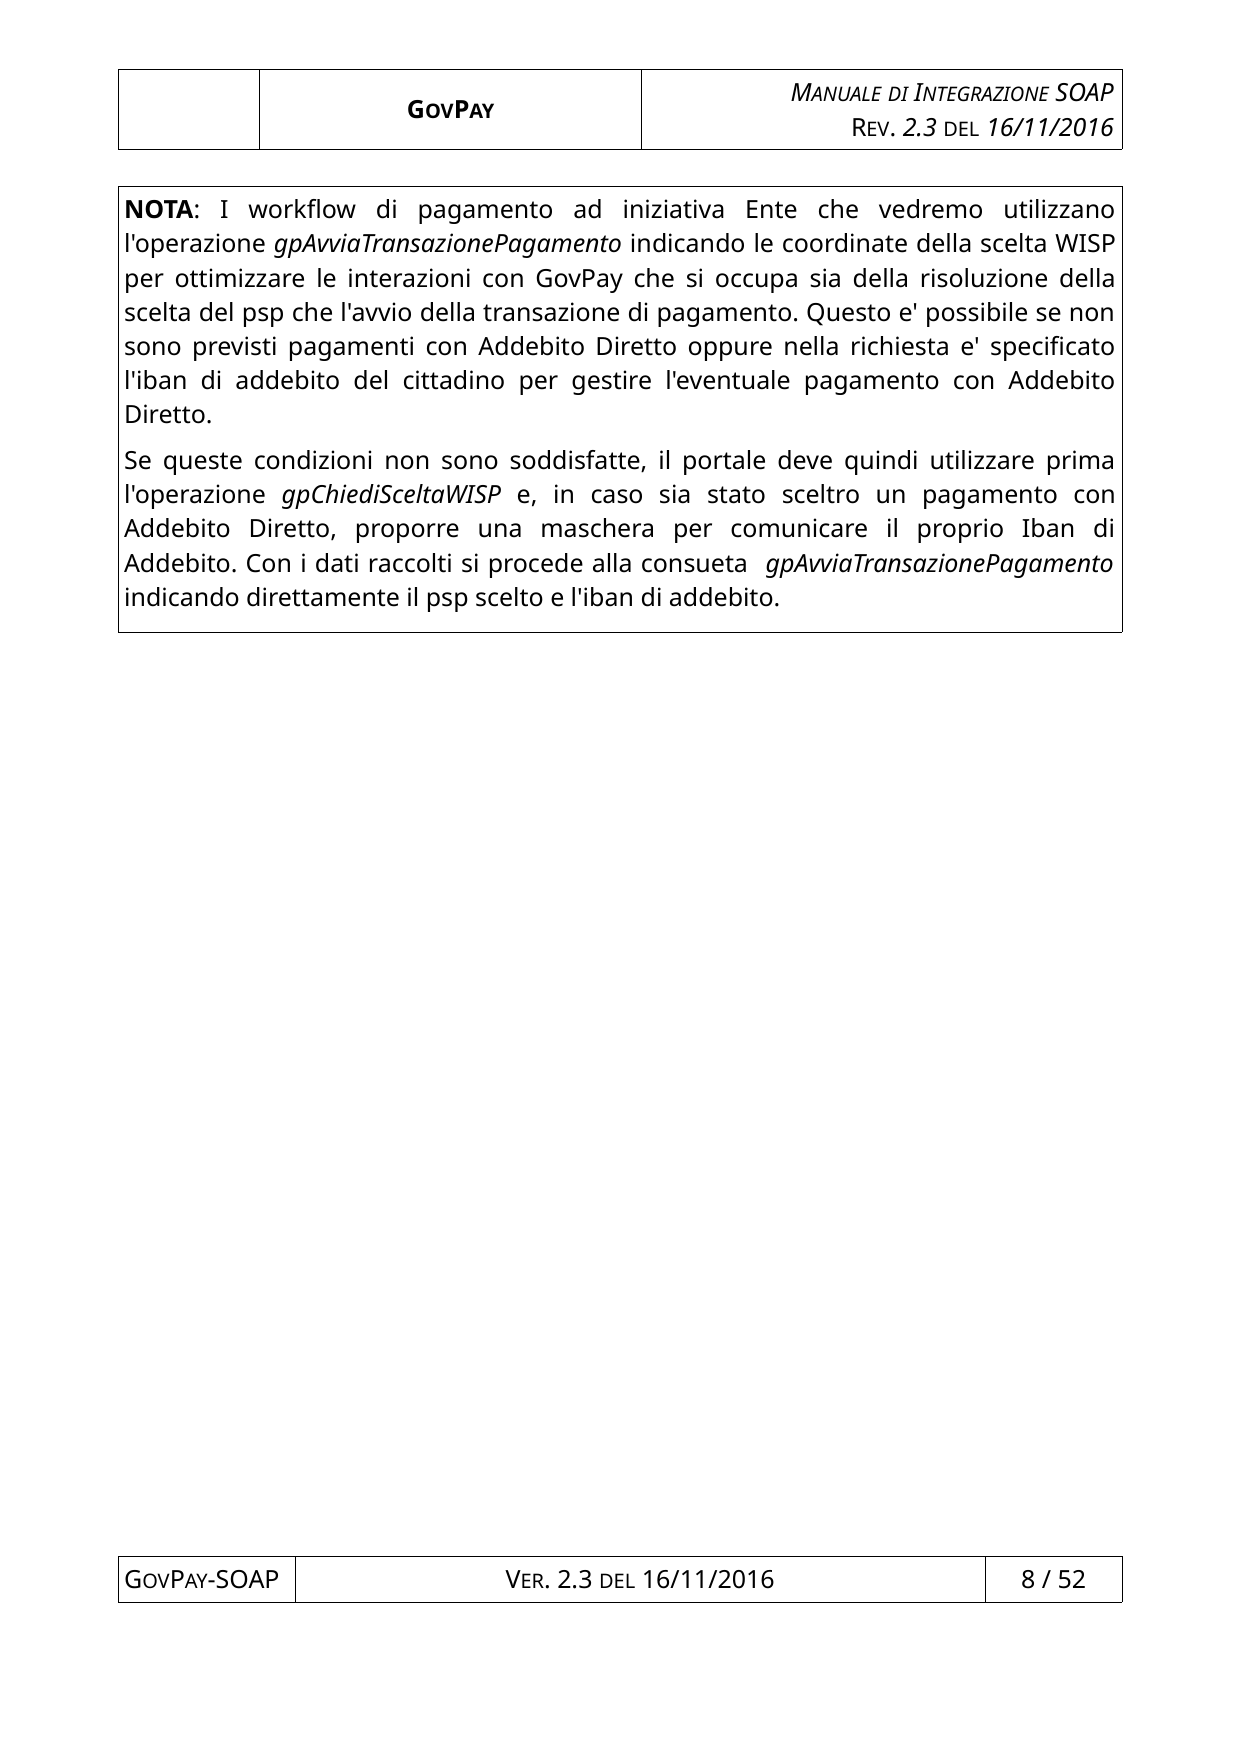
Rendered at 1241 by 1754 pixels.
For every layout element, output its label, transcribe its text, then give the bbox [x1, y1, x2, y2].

table_header NOTA: I workflow di pagamento ad iniziativa Ente che vedremo utilizzano l'operazione gpAvviaTransazionePagamento indicando le coordinate della scelta WISP per ottimizzare le interazioni con GovPay che si occupa sia della risoluzione della scelta del psp che l'avvio della transazione di pagamento. Questo e' possibile se non sono previsti pagamenti con Addebito Diretto oppure nella richiesta e' specificato l'iban di addebito del cittadino per gestire l'eventuale pagamento con Addebito Diretto. Se queste condizioni non sono soddisfatte, il portale deve quindi utilizzare prima l'operazione gpChiediSceltaWISP e, in caso sia stato sceltro un pagamento con Addebito Diretto, proporre una maschera per comunicare il proprio Iban di Addebito. Con i dati raccolti si procede alla consueta gpAvviaTransazionePagamento indicando direttamente il psp scelto e l'iban di addebito. [119, 187, 1122, 632]
